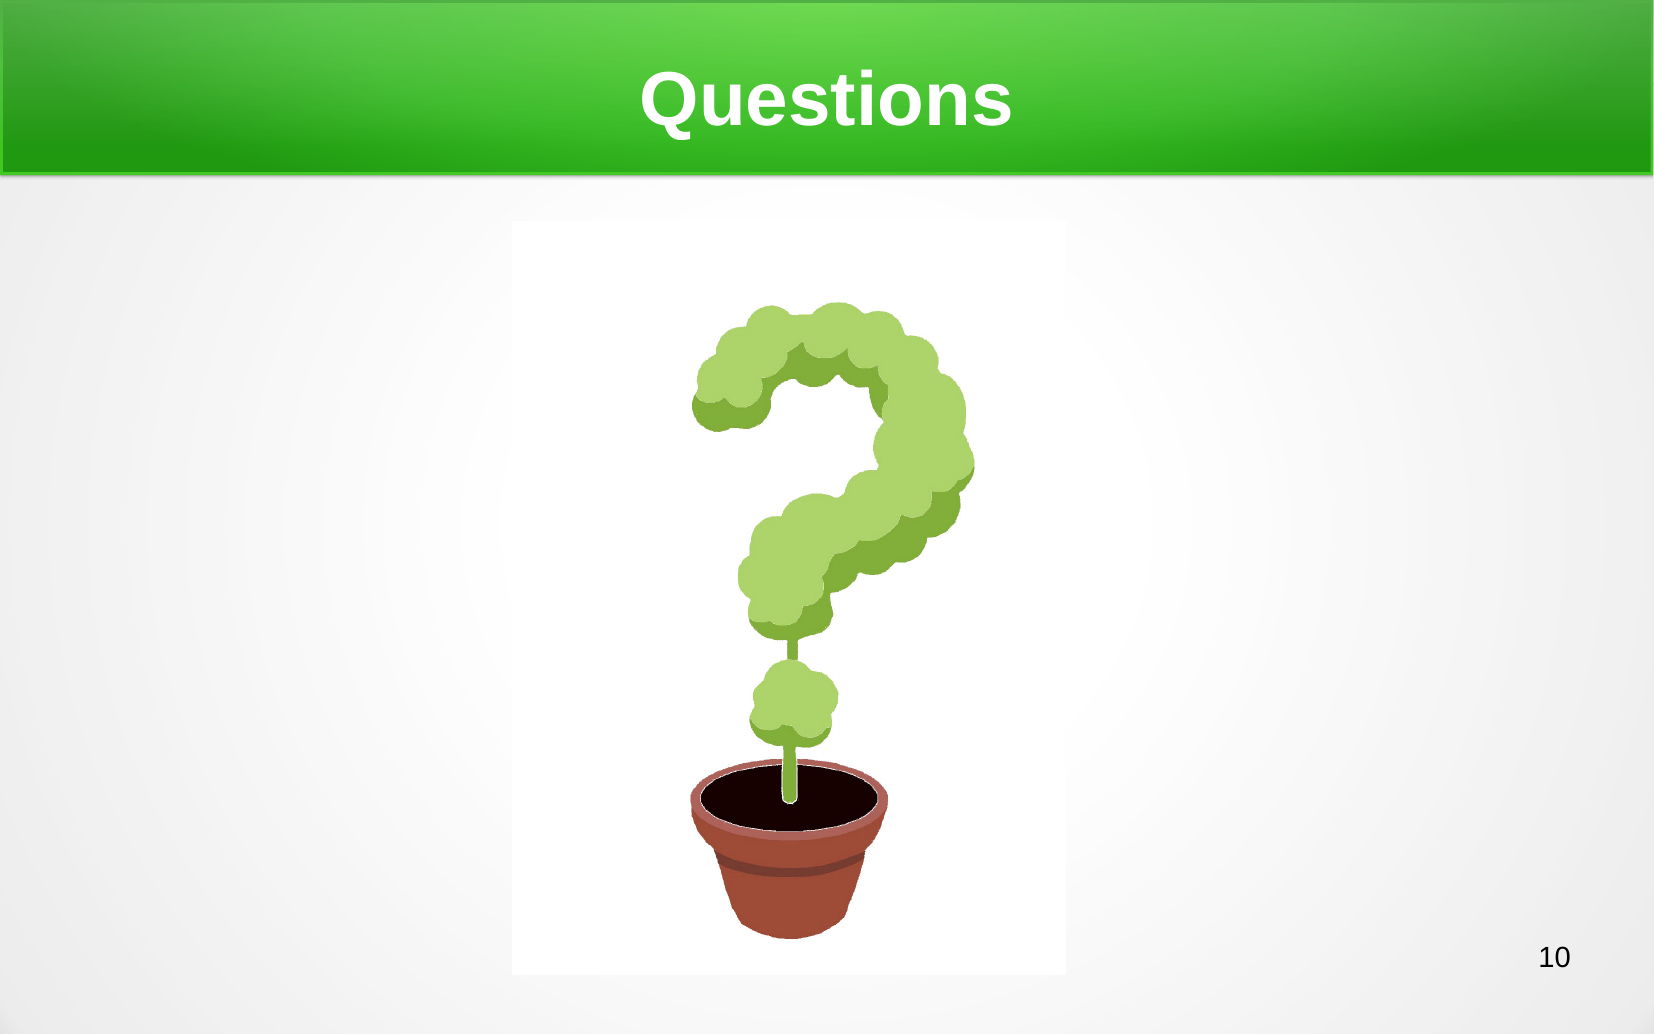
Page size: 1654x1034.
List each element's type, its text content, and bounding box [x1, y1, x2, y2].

picture [512, 221, 1066, 976]
title Questions [82, 39, 1571, 158]
